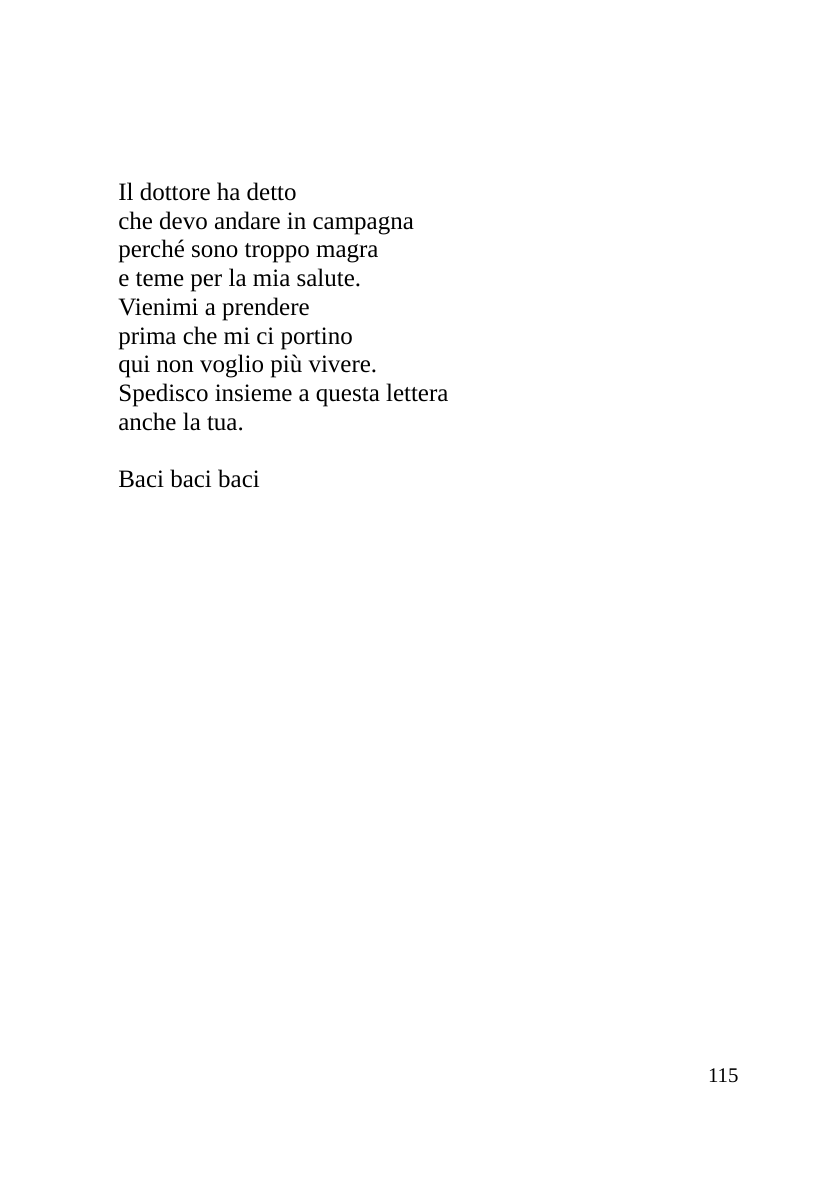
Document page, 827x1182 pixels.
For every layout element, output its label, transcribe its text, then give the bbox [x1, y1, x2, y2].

text perché sono troppo magra [118, 234, 738, 263]
text anche la tua. [118, 407, 738, 436]
text Spedisco insieme a questa lettera [118, 378, 738, 407]
text Baci baci baci [118, 464, 738, 493]
text e teme per la mia salute. [118, 263, 738, 292]
text Il dottore ha detto [118, 177, 738, 206]
text prima che mi ci portino [118, 321, 738, 349]
text che devo andare in campagna [118, 206, 738, 234]
text qui non voglio più vivere. [118, 349, 738, 378]
text Vienimi a prendere [118, 292, 738, 321]
